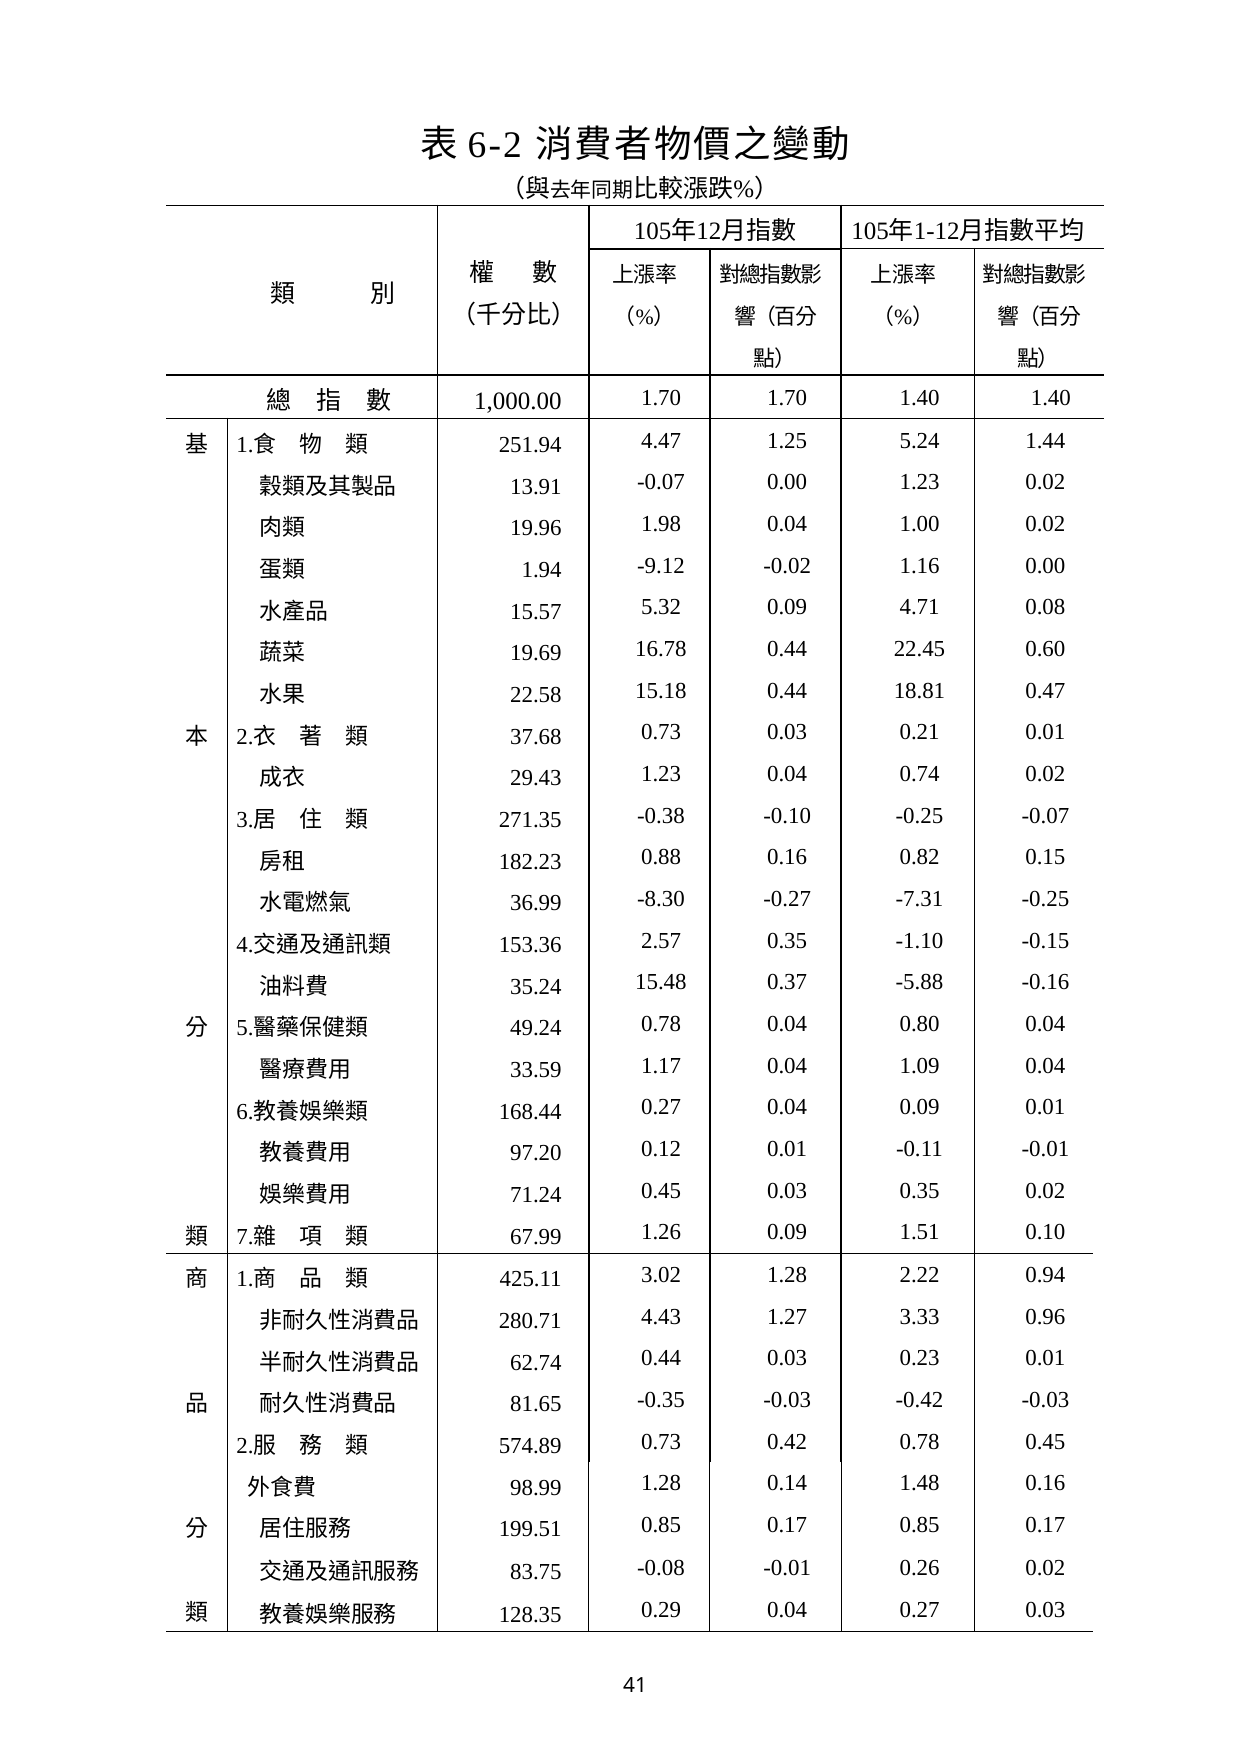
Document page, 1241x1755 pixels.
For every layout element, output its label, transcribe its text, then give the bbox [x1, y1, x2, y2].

table_cell -0.01 [975, 1128, 1093, 1169]
table_cell 425.11 [438, 1254, 588, 1295]
table_cell 98.99 [438, 1462, 588, 1503]
table_cell -0.07 [590, 461, 709, 502]
table_cell 分 類 [166, 1504, 227, 1631]
table_cell 1.51 [842, 1211, 974, 1252]
table_cell 0.04 [711, 503, 840, 544]
table_cell 1.70 [711, 376, 840, 418]
table_cell -0.02 [711, 544, 840, 586]
table_cell 1.98 [590, 503, 709, 544]
table_cell [166, 1086, 227, 1127]
table_cell 574.89 [438, 1420, 588, 1462]
table_cell 1.09 [842, 1044, 974, 1086]
table_cell 19.69 [438, 628, 588, 669]
table_cell [1093, 1044, 1104, 1086]
table_cell [166, 669, 227, 711]
table_cell [1093, 961, 1104, 1002]
table_cell [1093, 669, 1104, 711]
table_cell [1093, 794, 1104, 836]
table_cell [1093, 1211, 1104, 1252]
table_cell 對總指數影響（百分點） [711, 250, 840, 374]
table_cell -0.15 [975, 919, 1093, 961]
table_cell 0.27 [590, 1086, 709, 1127]
table_cell 0.00 [711, 461, 840, 502]
table_cell 商 [166, 1254, 227, 1295]
table_cell 0.47 [975, 669, 1093, 711]
table_cell [166, 836, 227, 877]
table_cell 1.44 [975, 419, 1093, 461]
table_cell 3.33 [842, 1295, 974, 1337]
table_cell 49.24 [438, 1003, 588, 1044]
table_cell -0.16 [975, 961, 1093, 1002]
table_header 105年12月指數 [590, 206, 840, 248]
table_cell [166, 503, 227, 544]
table_cell 0.23 [842, 1337, 974, 1378]
table_cell [166, 878, 227, 919]
table_cell 0.27 [842, 1588, 974, 1631]
table_cell -8.30 [590, 878, 709, 919]
table_cell [166, 1044, 227, 1086]
table_cell 0.16 [975, 1462, 1093, 1503]
table_cell [1093, 1169, 1104, 1211]
table_cell 4.71 [842, 586, 974, 627]
table_cell 上漲率 （%） [590, 250, 709, 374]
table_cell 0.01 [975, 711, 1093, 752]
table_cell [1093, 1128, 1104, 1169]
table_cell 22.58 [438, 669, 588, 711]
table_cell 耐久性消費品 [228, 1379, 437, 1420]
table_cell 0.09 [711, 1211, 840, 1252]
table_cell 0.74 [842, 753, 974, 794]
table_cell [166, 376, 227, 418]
table_cell 15.57 [438, 586, 588, 627]
table_cell 0.04 [710, 1588, 841, 1631]
table_cell 199.51 [438, 1504, 588, 1545]
table_cell 1.48 [842, 1462, 974, 1503]
table_cell [1093, 628, 1104, 669]
table_cell 0.02 [975, 1545, 1093, 1588]
table_cell 0.00 [975, 544, 1093, 586]
table_cell 71.24 [438, 1169, 588, 1211]
table_cell 肉類 [228, 503, 437, 544]
table_cell 0.03 [711, 1337, 840, 1378]
table_cell 0.35 [842, 1169, 974, 1211]
table_cell 穀類及其製品 [228, 461, 437, 502]
table_cell 1.商 品 類 [228, 1254, 437, 1295]
table_cell 15.48 [590, 961, 709, 1002]
table_cell 7.雜 項 類 [228, 1211, 437, 1252]
table_cell [1093, 836, 1104, 877]
table_cell 1.40 [975, 376, 1104, 418]
table_cell [166, 1169, 227, 1211]
text （與去年同期比較漲跌%） [133, 168, 1146, 204]
table_cell 0.14 [710, 1462, 841, 1503]
table_cell 271.35 [438, 794, 588, 836]
table_cell 0.21 [842, 711, 974, 752]
table_cell 0.03 [711, 711, 840, 752]
table_cell 81.65 [438, 1379, 588, 1420]
table_cell 0.09 [842, 1086, 974, 1127]
table_cell [166, 753, 227, 794]
table_cell 0.09 [711, 586, 840, 627]
table_cell 33.59 [438, 1044, 588, 1086]
table_cell 0.44 [711, 669, 840, 711]
table_cell 0.15 [975, 836, 1093, 877]
table_cell [166, 1128, 227, 1169]
table_cell -0.25 [842, 794, 974, 836]
table_cell 0.03 [711, 1169, 840, 1211]
table_cell 0.01 [711, 1128, 840, 1169]
table_cell 1.94 [438, 544, 588, 586]
table_cell [1093, 1295, 1104, 1337]
table_cell 5.24 [842, 419, 974, 461]
table_cell -0.01 [710, 1545, 841, 1588]
table_cell [166, 961, 227, 1002]
table_cell 2.衣 著 類 [228, 711, 437, 752]
table_cell 水果 [228, 669, 437, 711]
table_cell 0.02 [975, 503, 1093, 544]
table_cell 本 [166, 711, 227, 752]
table_cell -0.03 [711, 1379, 840, 1420]
table_cell 0.10 [975, 1211, 1093, 1252]
table_cell -9.12 [590, 544, 709, 586]
table_cell 0.73 [590, 1420, 709, 1462]
table_cell [166, 461, 227, 502]
table_cell 0.04 [711, 753, 840, 794]
table_cell [166, 919, 227, 961]
table_cell 36.99 [438, 878, 588, 919]
table_cell [1093, 711, 1104, 752]
table_cell 0.45 [590, 1169, 709, 1211]
text 表6-2 消費者物價之變動 [133, 114, 1137, 168]
table_cell 251.94 [438, 419, 588, 461]
table_cell 4.43 [590, 1295, 709, 1337]
table_cell 基 [166, 419, 227, 461]
table_cell 2.22 [842, 1254, 974, 1295]
table_cell 0.04 [711, 1044, 840, 1086]
table_cell 1.食 物 類 [228, 419, 437, 461]
table_cell 總 指 數 [228, 376, 437, 418]
table_cell 168.44 [438, 1086, 588, 1127]
table_cell 0.37 [711, 961, 840, 1002]
table_cell 2.57 [590, 919, 709, 961]
table_cell 0.04 [975, 1003, 1093, 1044]
table_cell 1.28 [589, 1462, 709, 1503]
table_header 105年1-12月指數平均 [842, 206, 1104, 248]
table_cell 類 [166, 1211, 227, 1252]
table_cell 280.71 [438, 1295, 588, 1337]
table_cell -0.03 [975, 1379, 1093, 1420]
table_cell 128.35 [438, 1588, 588, 1631]
table_cell [1093, 1379, 1104, 1420]
table_cell 0.80 [842, 1003, 974, 1044]
table_cell 0.42 [711, 1420, 840, 1462]
table_cell 1.00 [842, 503, 974, 544]
table_cell -0.42 [842, 1379, 974, 1420]
table_cell 0.02 [975, 461, 1093, 502]
table_cell [1093, 1462, 1104, 1503]
table_cell 0.94 [975, 1254, 1093, 1295]
table_cell 1.70 [590, 376, 709, 418]
table_cell 29.43 [438, 753, 588, 794]
table_cell 0.02 [975, 753, 1093, 794]
table_header [166, 206, 227, 374]
table_cell 0.78 [590, 1003, 709, 1044]
table_cell -0.35 [590, 1379, 709, 1420]
table_cell [1093, 919, 1104, 961]
table_cell 4.交通及通訊類 [228, 919, 437, 961]
table_cell 5.32 [590, 586, 709, 627]
table_cell [166, 586, 227, 627]
table_cell 0.82 [842, 836, 974, 877]
table_cell -5.88 [842, 961, 974, 1002]
table_cell [1093, 544, 1104, 586]
table_cell 83.75 [438, 1545, 588, 1588]
table_cell 0.73 [590, 711, 709, 752]
table_cell 182.23 [438, 836, 588, 877]
table_cell 0.85 [842, 1504, 974, 1545]
table_cell 1.16 [842, 544, 974, 586]
table_cell 0.04 [711, 1086, 840, 1127]
table_cell [1093, 1337, 1104, 1378]
table_cell 0.01 [975, 1337, 1093, 1378]
table_header 類 別 [228, 206, 437, 374]
table_cell 1,000.00 [438, 376, 588, 418]
table_cell 35.24 [438, 961, 588, 1002]
table_cell 對總指數影響（百分點） [975, 249, 1104, 374]
table_cell 3.居 住 類 [228, 794, 437, 836]
table_cell 2.服 務 類 [228, 1420, 437, 1462]
table_cell [1093, 753, 1104, 794]
table_cell 1.26 [590, 1211, 709, 1252]
table_header 權 數 （千分比） [438, 206, 588, 374]
table_cell -0.27 [711, 878, 840, 919]
table_cell 娛樂費用 [228, 1169, 437, 1211]
table_cell 0.35 [711, 919, 840, 961]
table_cell [1093, 1545, 1104, 1588]
table_cell 16.78 [590, 628, 709, 669]
table_cell 1.27 [711, 1295, 840, 1337]
table_cell 0.08 [975, 586, 1093, 627]
table_cell 0.01 [975, 1086, 1093, 1127]
table_cell 0.17 [975, 1504, 1093, 1545]
table_cell 居住服務 [228, 1504, 437, 1545]
table_cell 1.23 [590, 753, 709, 794]
table_cell [1093, 1003, 1104, 1044]
table_cell 0.26 [842, 1545, 974, 1588]
table_cell 0.44 [711, 628, 840, 669]
table_cell 0.12 [590, 1128, 709, 1169]
table_cell 非耐久性消費品 [228, 1295, 437, 1337]
table_cell 97.20 [438, 1128, 588, 1169]
table_cell 6.教養娛樂類 [228, 1086, 437, 1127]
table_cell [1093, 1504, 1104, 1545]
table_cell [1093, 1086, 1104, 1127]
table_cell 1.23 [842, 461, 974, 502]
table_cell 0.96 [975, 1295, 1093, 1337]
table_cell 0.29 [589, 1588, 709, 1631]
table_cell 13.91 [438, 461, 588, 502]
table_cell 房租 [228, 836, 437, 877]
table_cell 19.96 [438, 503, 588, 544]
table_cell 0.17 [710, 1504, 841, 1545]
table_cell 5.醫藥保健類 [228, 1003, 437, 1044]
table_cell 15.18 [590, 669, 709, 711]
table_cell 0.60 [975, 628, 1093, 669]
table_cell 0.02 [975, 1169, 1093, 1211]
table_cell 半耐久性消費品 [228, 1337, 437, 1378]
table_cell 0.44 [590, 1337, 709, 1378]
table_cell 1.28 [711, 1254, 840, 1295]
table_cell 22.45 [842, 628, 974, 669]
table_cell 0.04 [711, 1003, 840, 1044]
table_cell 0.88 [590, 836, 709, 877]
table_cell 油料費 [228, 961, 437, 1002]
table_cell 0.03 [975, 1588, 1093, 1631]
table_cell [1093, 1588, 1104, 1631]
table_cell 4.47 [590, 419, 709, 461]
table_cell 0.04 [975, 1044, 1093, 1086]
table_cell [1093, 461, 1104, 502]
table_cell [166, 544, 227, 586]
table_cell 0.85 [589, 1504, 709, 1545]
table_cell [166, 1295, 227, 1337]
table_cell 1.40 [842, 376, 974, 418]
table_cell 水產品 [228, 586, 437, 627]
table_cell 上漲率 （%） [842, 249, 974, 374]
table_cell -0.10 [711, 794, 840, 836]
table_cell 0.16 [711, 836, 840, 877]
table_cell 0.78 [842, 1420, 974, 1462]
table_cell [1093, 586, 1104, 627]
table_cell -0.11 [842, 1128, 974, 1169]
table_cell -0.38 [590, 794, 709, 836]
table_cell 1.17 [590, 1044, 709, 1086]
table_cell [166, 794, 227, 836]
table_cell 教養費用 [228, 1128, 437, 1169]
table_cell 3.02 [590, 1254, 709, 1295]
table_cell 教養娛樂服務 [228, 1588, 437, 1631]
table_cell [1093, 878, 1104, 919]
table_cell [1093, 419, 1104, 461]
table_cell 品 [166, 1337, 227, 1503]
table_cell 水電燃氣 [228, 878, 437, 919]
table_cell [1093, 1253, 1104, 1295]
table_cell -7.31 [842, 878, 974, 919]
table_cell 37.68 [438, 711, 588, 752]
table_cell 蔬菜 [228, 628, 437, 669]
table_cell 外食費 [228, 1462, 437, 1503]
table_cell 62.74 [438, 1337, 588, 1378]
table_cell 1.25 [711, 419, 840, 461]
table_cell 蛋類 [228, 544, 437, 586]
table_cell -0.07 [975, 794, 1093, 836]
table_cell 67.99 [438, 1211, 588, 1252]
table_cell -1.10 [842, 919, 974, 961]
table_cell 分 [166, 1003, 227, 1044]
table_cell 0.45 [975, 1420, 1093, 1462]
table_cell -0.25 [975, 878, 1093, 919]
table_cell [166, 628, 227, 669]
table_cell 醫療費用 [228, 1044, 437, 1086]
table_cell 成衣 [228, 753, 437, 794]
table_cell 18.81 [842, 669, 974, 711]
table_cell [1093, 503, 1104, 544]
table_cell 153.36 [438, 919, 588, 961]
table_cell 交通及通訊服務 [228, 1545, 437, 1588]
table_cell -0.08 [589, 1545, 709, 1588]
table_cell [1093, 1420, 1104, 1462]
